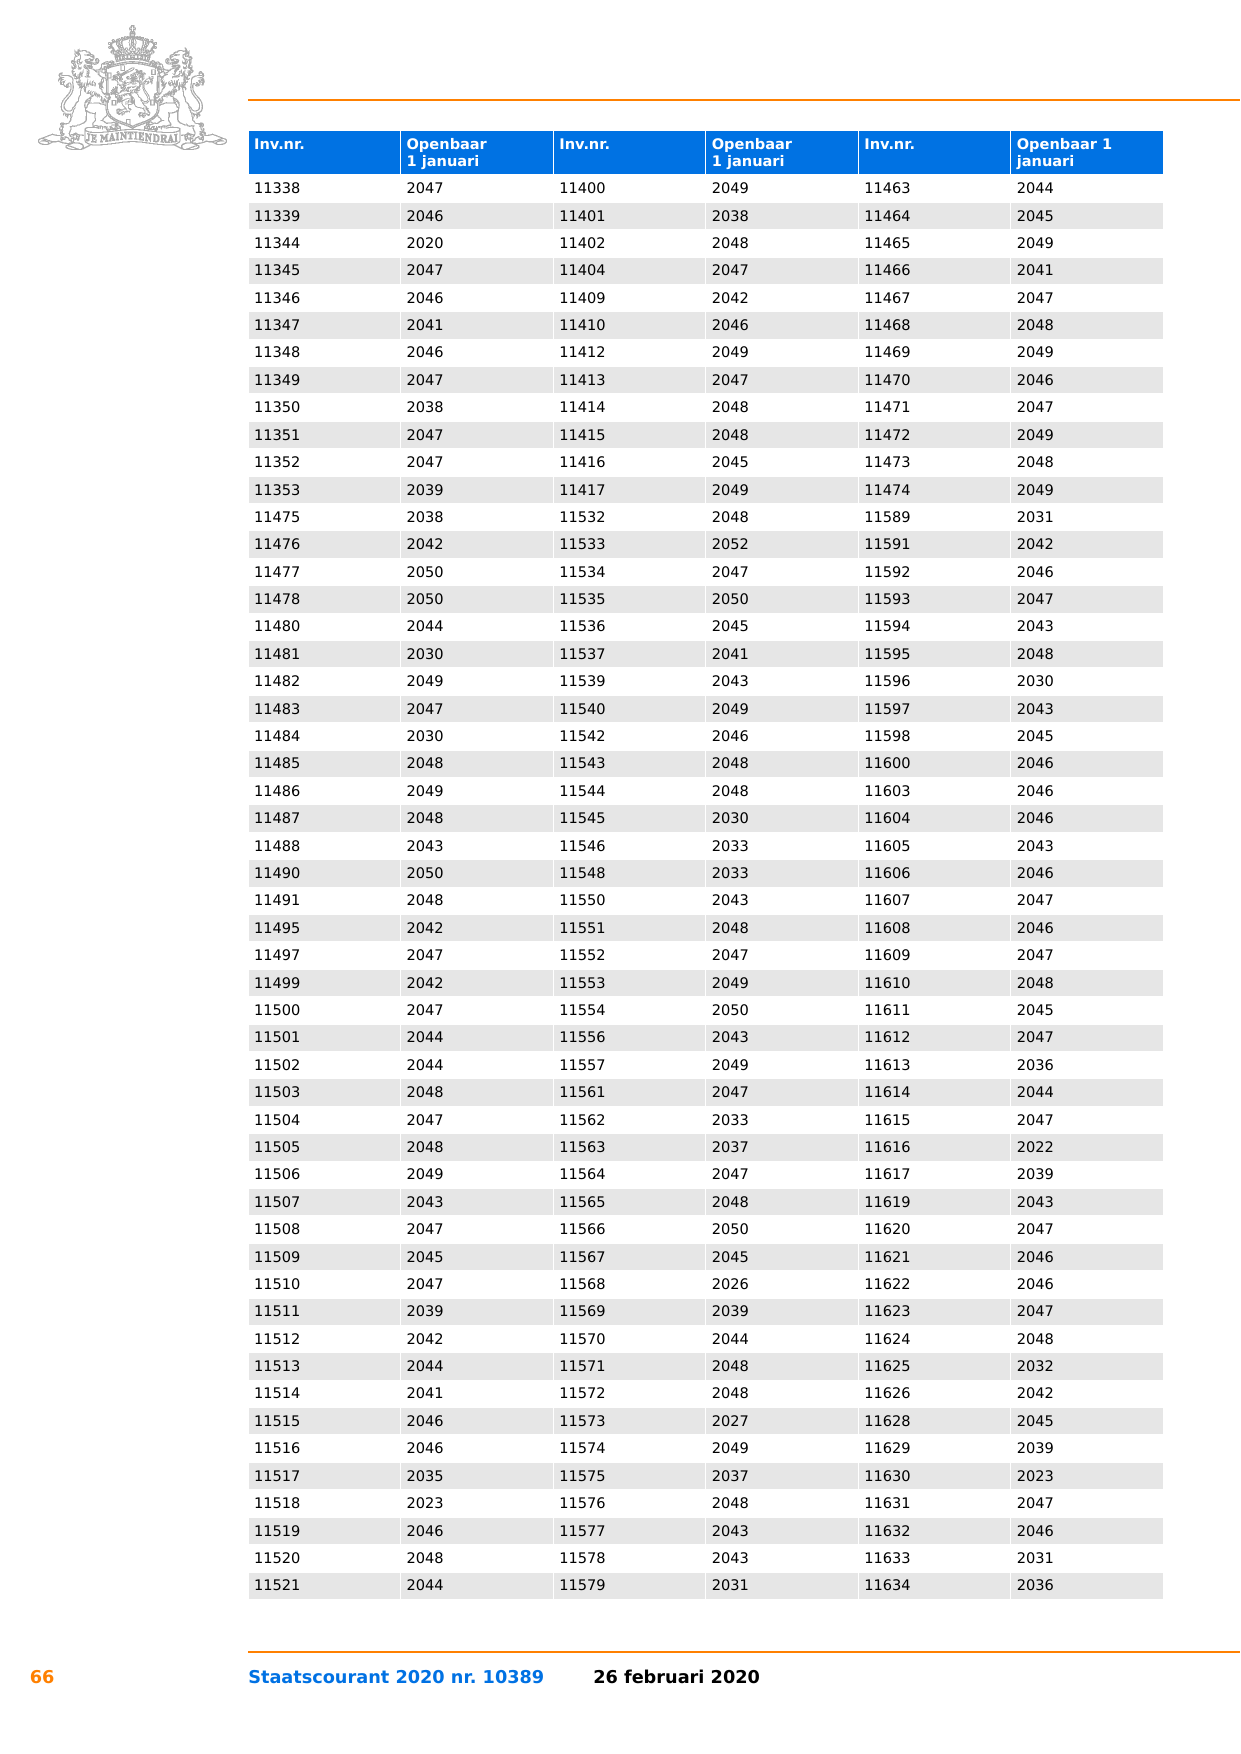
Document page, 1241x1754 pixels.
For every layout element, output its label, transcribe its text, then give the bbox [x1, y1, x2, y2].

table_cell 2047 [1011, 1025, 1163, 1051]
table_cell 2047 [1011, 395, 1163, 421]
table_cell 11577 [554, 1518, 705, 1544]
table_cell 11540 [554, 696, 705, 722]
table_cell 11565 [554, 1189, 705, 1215]
table_cell 11545 [554, 805, 705, 832]
table_cell 11350 [249, 395, 400, 421]
table_cell 11504 [249, 1107, 400, 1133]
table_cell 2032 [1011, 1353, 1163, 1380]
table_cell 11551 [554, 915, 705, 941]
table_cell 11480 [249, 614, 400, 640]
table_cell 2047 [401, 1271, 553, 1297]
table_cell 2048 [706, 504, 858, 530]
table_cell 2044 [401, 1573, 553, 1599]
table_cell 11624 [859, 1326, 1010, 1352]
table_cell 11550 [554, 888, 705, 914]
table_cell 2049 [706, 340, 858, 366]
table_cell 11563 [554, 1134, 705, 1161]
table_cell 2044 [1011, 1079, 1163, 1106]
table_cell 11561 [554, 1079, 705, 1106]
table_cell 2047 [401, 1216, 553, 1243]
table_cell 2030 [1011, 669, 1163, 695]
table_cell 11465 [859, 230, 1010, 256]
table_cell 2047 [401, 997, 553, 1023]
table_cell 2048 [706, 751, 858, 777]
table_cell 11472 [859, 422, 1010, 448]
table_cell 11568 [554, 1271, 705, 1297]
table_cell 11516 [249, 1436, 400, 1462]
table_cell 2043 [706, 1025, 858, 1051]
table_cell 2050 [401, 586, 553, 613]
table_cell 2048 [1011, 449, 1163, 476]
table_cell 11593 [859, 586, 1010, 613]
table_cell 11471 [859, 395, 1010, 421]
table_cell 2036 [1011, 1573, 1163, 1599]
table_cell 11510 [249, 1271, 400, 1297]
table_cell 11478 [249, 586, 400, 613]
table_cell 2049 [1011, 340, 1163, 366]
table_cell 11401 [554, 203, 705, 229]
table_cell 2050 [706, 586, 858, 613]
table_cell 11509 [249, 1244, 400, 1270]
table_cell 2048 [401, 1079, 553, 1106]
table_cell 11608 [859, 915, 1010, 941]
table_cell 11474 [859, 477, 1010, 503]
table_cell 2037 [706, 1134, 858, 1161]
table_cell 2047 [1011, 1490, 1163, 1517]
table_cell 2038 [706, 203, 858, 229]
table_cell 2047 [401, 258, 553, 284]
table_cell 11488 [249, 833, 400, 859]
table_cell 11497 [249, 943, 400, 969]
table_cell 2046 [1011, 778, 1163, 804]
table_cell 11490 [249, 860, 400, 887]
table_header Inv.nr. [859, 131, 1010, 174]
table_cell 11566 [554, 1216, 705, 1243]
table_cell 11518 [249, 1490, 400, 1517]
table_cell 2052 [706, 531, 858, 558]
table_cell 11473 [859, 449, 1010, 476]
table_cell 11344 [249, 230, 400, 256]
table_cell 11626 [859, 1381, 1010, 1407]
table_cell 2041 [706, 641, 858, 667]
table_cell 2047 [401, 449, 553, 476]
table_cell 11546 [554, 833, 705, 859]
table_cell 2045 [1011, 203, 1163, 229]
table_cell 2047 [706, 1162, 858, 1188]
table_cell 2046 [401, 203, 553, 229]
table_cell 11533 [554, 531, 705, 558]
table_cell 2048 [401, 751, 553, 777]
table_cell 2044 [401, 1052, 553, 1078]
table_cell 2048 [706, 230, 858, 256]
table_cell 11512 [249, 1326, 400, 1352]
table_cell 11464 [859, 203, 1010, 229]
table_header Openbaar 1 januari [1011, 131, 1163, 174]
table_cell 2046 [1011, 1271, 1163, 1297]
table_cell 2046 [1011, 559, 1163, 585]
table_cell 2042 [1011, 1381, 1163, 1407]
table_cell 11485 [249, 751, 400, 777]
table_cell 2043 [706, 669, 858, 695]
table_cell 2049 [1011, 422, 1163, 448]
table_cell 2045 [401, 1244, 553, 1270]
table_cell 2046 [706, 723, 858, 749]
table_cell 2030 [401, 641, 553, 667]
table_cell 2047 [1011, 1299, 1163, 1325]
table_cell 2047 [1011, 888, 1163, 914]
table_cell 11597 [859, 696, 1010, 722]
table_cell 2048 [706, 1381, 858, 1407]
table_cell 2042 [401, 970, 553, 996]
table_cell 11412 [554, 340, 705, 366]
table_cell 11346 [249, 285, 400, 311]
table_cell 11501 [249, 1025, 400, 1051]
table_cell 2046 [401, 1436, 553, 1462]
table_cell 11486 [249, 778, 400, 804]
table_cell 2039 [706, 1299, 858, 1325]
table_cell 2043 [1011, 614, 1163, 640]
table_cell 11468 [859, 312, 1010, 339]
table_cell 2045 [706, 614, 858, 640]
table_cell 11564 [554, 1162, 705, 1188]
table_cell 11511 [249, 1299, 400, 1325]
table_cell 11592 [859, 559, 1010, 585]
table_cell 11484 [249, 723, 400, 749]
table_cell 2041 [1011, 258, 1163, 284]
table_cell 2049 [706, 1436, 858, 1462]
table_cell 2035 [401, 1463, 553, 1489]
table_cell 11469 [859, 340, 1010, 366]
table_cell 2033 [706, 833, 858, 859]
table_cell 2043 [401, 833, 553, 859]
table_cell 11402 [554, 230, 705, 256]
table_cell 2046 [706, 312, 858, 339]
table_cell 11603 [859, 778, 1010, 804]
table_cell 11520 [249, 1545, 400, 1571]
table_cell 11552 [554, 943, 705, 969]
table_header Openbaar 1 januari [706, 131, 858, 174]
table_cell 2039 [1011, 1436, 1163, 1462]
table_cell 2041 [401, 1381, 553, 1407]
table_cell 2047 [1011, 1107, 1163, 1133]
table_cell 2048 [401, 805, 553, 832]
table_cell 11616 [859, 1134, 1010, 1161]
table_cell 2039 [1011, 1162, 1163, 1188]
table_cell 2046 [401, 285, 553, 311]
table_cell 11570 [554, 1326, 705, 1352]
table_cell 2047 [401, 367, 553, 393]
table_cell 11623 [859, 1299, 1010, 1325]
table_cell 2043 [1011, 696, 1163, 722]
table_cell 2041 [401, 312, 553, 339]
table_cell 11532 [554, 504, 705, 530]
table_cell 11607 [859, 888, 1010, 914]
table_cell 11620 [859, 1216, 1010, 1243]
table_cell 11413 [554, 367, 705, 393]
table_cell 11614 [859, 1079, 1010, 1106]
table_cell 11610 [859, 970, 1010, 996]
table_cell 2050 [706, 1216, 858, 1243]
table_cell 2043 [706, 1545, 858, 1571]
table_cell 2044 [401, 1025, 553, 1051]
table_cell 11491 [249, 888, 400, 914]
table_cell 11604 [859, 805, 1010, 832]
table_cell 11634 [859, 1573, 1010, 1599]
table_cell 11404 [554, 258, 705, 284]
table_cell 11575 [554, 1463, 705, 1489]
table_cell 2048 [1011, 1326, 1163, 1352]
table_cell 2026 [706, 1271, 858, 1297]
table_cell 2043 [401, 1189, 553, 1215]
table_cell 11567 [554, 1244, 705, 1270]
table_cell 11507 [249, 1189, 400, 1215]
table_cell 2047 [401, 175, 553, 202]
table_cell 11539 [554, 669, 705, 695]
table_cell 11495 [249, 915, 400, 941]
table_cell 11476 [249, 531, 400, 558]
table_cell 11571 [554, 1353, 705, 1380]
table_cell 2023 [1011, 1463, 1163, 1489]
table_cell 11483 [249, 696, 400, 722]
table_cell 11548 [554, 860, 705, 887]
table_cell 2048 [706, 422, 858, 448]
table_cell 11351 [249, 422, 400, 448]
table_cell 2044 [401, 1353, 553, 1380]
table_cell 11594 [859, 614, 1010, 640]
table_cell 2048 [1011, 970, 1163, 996]
table_cell 11352 [249, 449, 400, 476]
table_cell 11612 [859, 1025, 1010, 1051]
table_header Inv.nr. [249, 131, 400, 174]
table_cell 11348 [249, 340, 400, 366]
table_cell 11536 [554, 614, 705, 640]
table_cell 2043 [1011, 1189, 1163, 1215]
table_cell 11630 [859, 1463, 1010, 1489]
table_cell 2048 [401, 1545, 553, 1571]
table_cell 2042 [401, 531, 553, 558]
table_cell 11414 [554, 395, 705, 421]
table_cell 11632 [859, 1518, 1010, 1544]
table_cell 11353 [249, 477, 400, 503]
table_cell 2050 [401, 860, 553, 887]
table_cell 2030 [401, 723, 553, 749]
table_cell 2047 [1011, 285, 1163, 311]
table_cell 2036 [1011, 1052, 1163, 1078]
table_cell 11543 [554, 751, 705, 777]
table_cell 2048 [706, 778, 858, 804]
table_cell 2049 [1011, 477, 1163, 503]
table_cell 2048 [401, 888, 553, 914]
table_cell 2045 [706, 449, 858, 476]
table_cell 11554 [554, 997, 705, 1023]
table_cell 11481 [249, 641, 400, 667]
table_cell 11416 [554, 449, 705, 476]
table_cell 11611 [859, 997, 1010, 1023]
table_cell 2043 [706, 1518, 858, 1544]
table_cell 2047 [1011, 943, 1163, 969]
table_cell 11463 [859, 175, 1010, 202]
table_cell 11619 [859, 1189, 1010, 1215]
table_cell 11349 [249, 367, 400, 393]
table_cell 11615 [859, 1107, 1010, 1133]
table_cell 2050 [401, 559, 553, 585]
table_cell 2031 [1011, 504, 1163, 530]
table_cell 2045 [706, 1244, 858, 1270]
table_cell 2031 [706, 1573, 858, 1599]
table_cell 2042 [401, 915, 553, 941]
table_cell 11515 [249, 1408, 400, 1434]
table_cell 11622 [859, 1271, 1010, 1297]
table_cell 11572 [554, 1381, 705, 1407]
table_cell 11534 [554, 559, 705, 585]
table_cell 11537 [554, 641, 705, 667]
table_cell 11338 [249, 175, 400, 202]
table_cell 2048 [706, 915, 858, 941]
table_cell 2033 [706, 1107, 858, 1133]
table_cell 2047 [1011, 1216, 1163, 1243]
table_cell 11600 [859, 751, 1010, 777]
table_cell 2049 [706, 970, 858, 996]
table_cell 2049 [401, 669, 553, 695]
table_cell 2047 [706, 1079, 858, 1106]
table_cell 11589 [859, 504, 1010, 530]
table_cell 2049 [706, 175, 858, 202]
table_cell 11579 [554, 1573, 705, 1599]
table_cell 2046 [1011, 805, 1163, 832]
table_cell 2048 [706, 1353, 858, 1380]
table_cell 2046 [1011, 1518, 1163, 1544]
picture [38, 25, 227, 150]
table_cell 11519 [249, 1518, 400, 1544]
table_cell 2049 [401, 778, 553, 804]
table_cell 11569 [554, 1299, 705, 1325]
table_cell 2049 [401, 1162, 553, 1188]
table_cell 2047 [706, 258, 858, 284]
table_cell 2047 [706, 559, 858, 585]
table_cell 11502 [249, 1052, 400, 1078]
table_cell 2049 [706, 696, 858, 722]
table_cell 11409 [554, 285, 705, 311]
table_cell 2038 [401, 395, 553, 421]
table_cell 11417 [554, 477, 705, 503]
table_cell 11633 [859, 1545, 1010, 1571]
table_cell 2047 [401, 696, 553, 722]
table_cell 11470 [859, 367, 1010, 393]
table_cell 2045 [1011, 997, 1163, 1023]
table_cell 11595 [859, 641, 1010, 667]
table_cell 11482 [249, 669, 400, 695]
table_cell 11477 [249, 559, 400, 585]
table_cell 2043 [1011, 833, 1163, 859]
table_cell 2046 [401, 1408, 553, 1434]
table_cell 2049 [706, 477, 858, 503]
table_cell 11503 [249, 1079, 400, 1106]
table_cell 2044 [706, 1326, 858, 1352]
table_cell 2033 [706, 860, 858, 887]
table_cell 2042 [401, 1326, 553, 1352]
table_cell 11629 [859, 1436, 1010, 1462]
table_cell 11573 [554, 1408, 705, 1434]
table_cell 11500 [249, 997, 400, 1023]
table_cell 11596 [859, 669, 1010, 695]
table_cell 2047 [706, 367, 858, 393]
table_cell 11339 [249, 203, 400, 229]
table_cell 2047 [401, 943, 553, 969]
table_cell 11609 [859, 943, 1010, 969]
table_cell 11513 [249, 1353, 400, 1380]
table_cell 11517 [249, 1463, 400, 1489]
table_cell 2048 [706, 395, 858, 421]
table_cell 2046 [1011, 1244, 1163, 1270]
table_cell 11578 [554, 1545, 705, 1571]
table_cell 11415 [554, 422, 705, 448]
table_cell 11466 [859, 258, 1010, 284]
table_cell 2039 [401, 1299, 553, 1325]
table_cell 2037 [706, 1463, 858, 1489]
table_header Inv.nr. [554, 131, 705, 174]
table_cell 2047 [1011, 586, 1163, 613]
table_cell 2027 [706, 1408, 858, 1434]
table_cell 2020 [401, 230, 553, 256]
table_cell 11556 [554, 1025, 705, 1051]
table_cell 2042 [1011, 531, 1163, 558]
table_cell 2047 [401, 1107, 553, 1133]
table_cell 2048 [1011, 312, 1163, 339]
table_cell 2043 [706, 888, 858, 914]
table_cell 2046 [1011, 367, 1163, 393]
table_cell 2039 [401, 477, 553, 503]
table_cell 11475 [249, 504, 400, 530]
table_cell 2042 [706, 285, 858, 311]
table_cell 11598 [859, 723, 1010, 749]
table_cell 11606 [859, 860, 1010, 887]
table_cell 11508 [249, 1216, 400, 1243]
table_cell 2049 [1011, 230, 1163, 256]
table_cell 2049 [706, 1052, 858, 1078]
table_cell 2046 [1011, 860, 1163, 887]
table_cell 11467 [859, 285, 1010, 311]
table_cell 11535 [554, 586, 705, 613]
table_cell 11505 [249, 1134, 400, 1161]
table_cell 11617 [859, 1162, 1010, 1188]
table_cell 2045 [1011, 1408, 1163, 1434]
table_cell 11400 [554, 175, 705, 202]
table_cell 11613 [859, 1052, 1010, 1078]
table_cell 11574 [554, 1436, 705, 1462]
table_cell 11544 [554, 778, 705, 804]
table_cell 2047 [706, 943, 858, 969]
table_cell 11487 [249, 805, 400, 832]
table_cell 2047 [401, 422, 553, 448]
table_cell 2045 [1011, 723, 1163, 749]
table_cell 2048 [401, 1134, 553, 1161]
table_cell 11605 [859, 833, 1010, 859]
table_cell 11576 [554, 1490, 705, 1517]
table_cell 2030 [706, 805, 858, 832]
table_cell 2048 [1011, 641, 1163, 667]
table_cell 2048 [706, 1490, 858, 1517]
table_cell 2038 [401, 504, 553, 530]
table_cell 2046 [401, 1518, 553, 1544]
table_cell 11591 [859, 531, 1010, 558]
table_cell 2023 [401, 1490, 553, 1517]
table_cell 11628 [859, 1408, 1010, 1434]
table_cell 11631 [859, 1490, 1010, 1517]
table_cell 2044 [401, 614, 553, 640]
table_cell 11562 [554, 1107, 705, 1133]
table_cell 11514 [249, 1381, 400, 1407]
table_cell 2044 [1011, 175, 1163, 202]
table_cell 11410 [554, 312, 705, 339]
table_cell 11557 [554, 1052, 705, 1078]
table_cell 2046 [401, 340, 553, 366]
table_cell 2046 [1011, 751, 1163, 777]
table_cell 2022 [1011, 1134, 1163, 1161]
table_cell 11499 [249, 970, 400, 996]
table_cell 11542 [554, 723, 705, 749]
table_cell 11553 [554, 970, 705, 996]
table_cell 11506 [249, 1162, 400, 1188]
table_cell 2048 [706, 1189, 858, 1215]
table_cell 2031 [1011, 1545, 1163, 1571]
table_cell 2050 [706, 997, 858, 1023]
table_cell 11621 [859, 1244, 1010, 1270]
table_cell 11625 [859, 1353, 1010, 1380]
table_cell 2046 [1011, 915, 1163, 941]
table_header Openbaar 1 januari [401, 131, 553, 174]
table_cell 11521 [249, 1573, 400, 1599]
table_cell 11347 [249, 312, 400, 339]
table_cell 11345 [249, 258, 400, 284]
